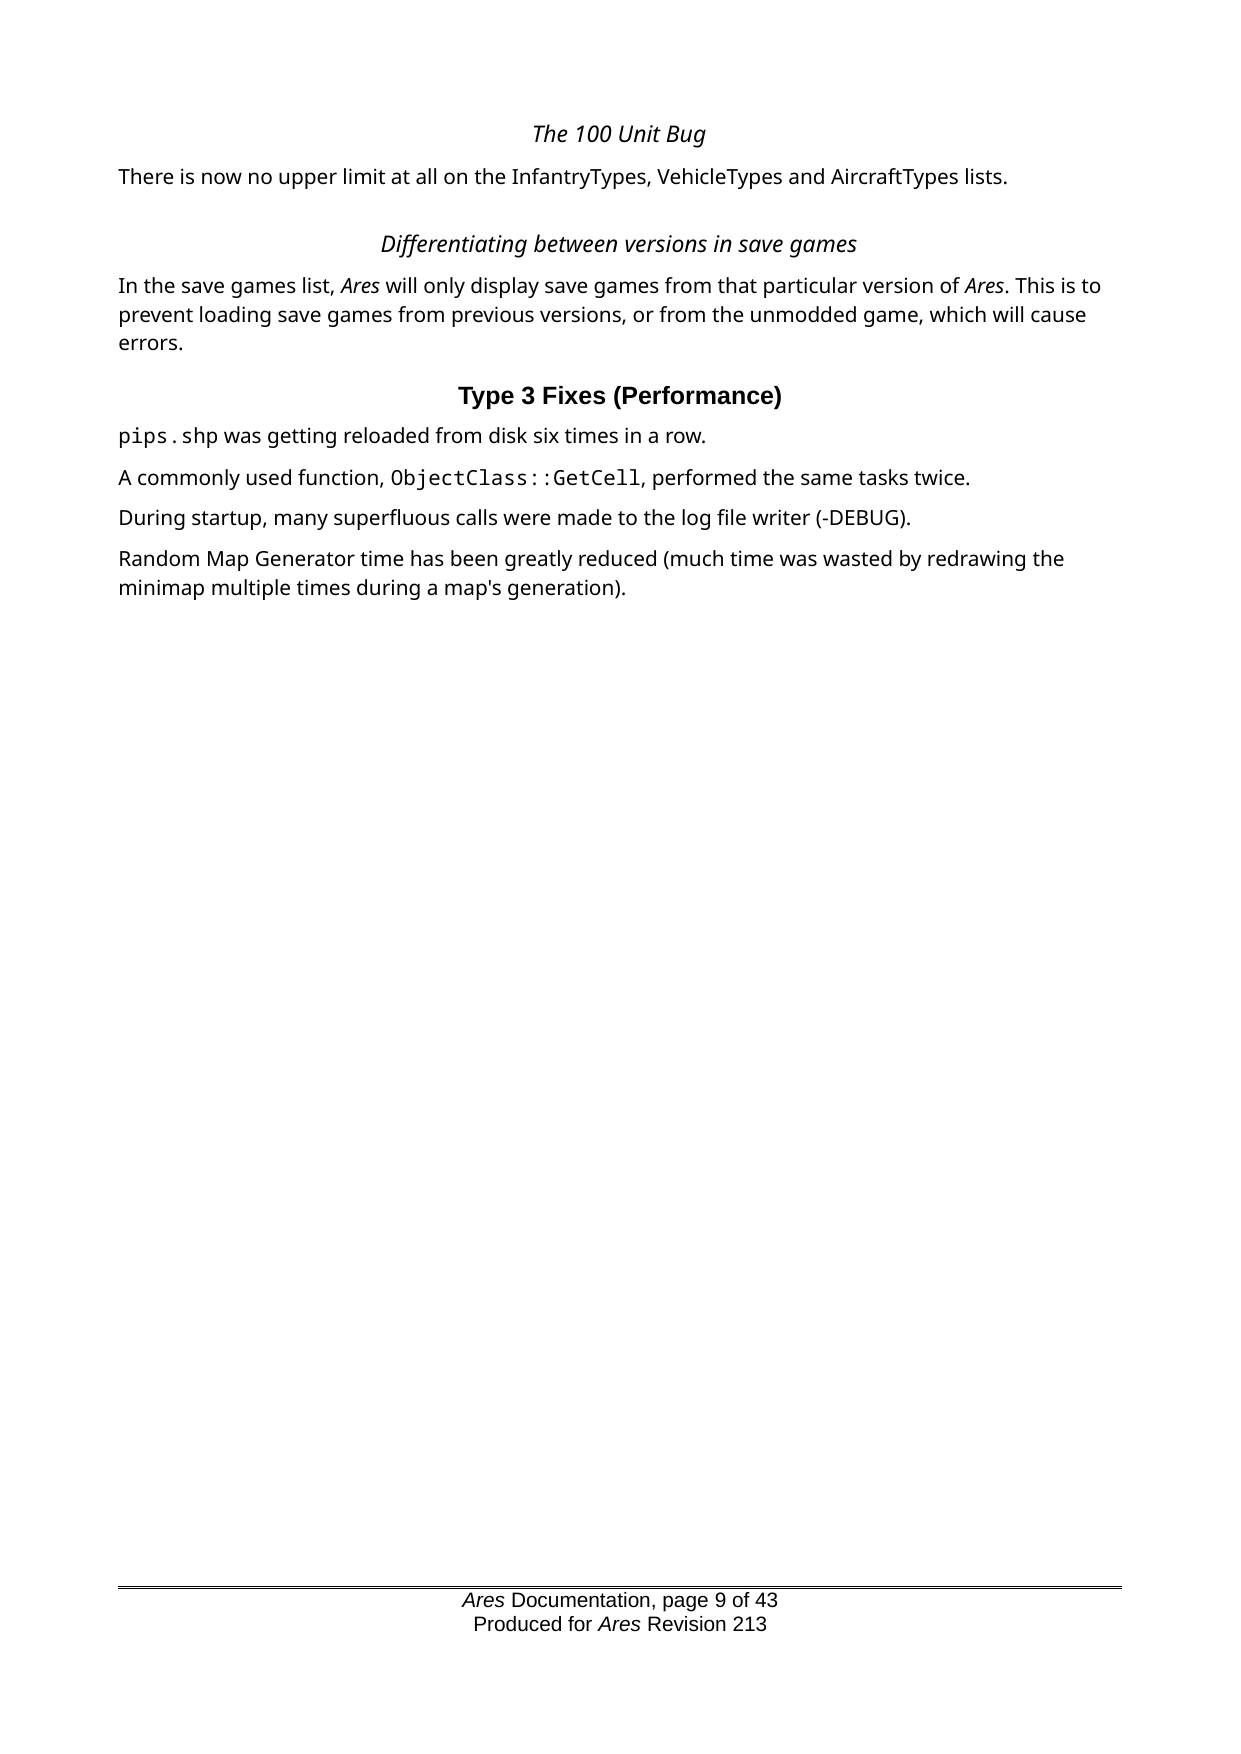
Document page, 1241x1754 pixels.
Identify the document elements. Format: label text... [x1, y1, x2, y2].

text During startup, many superfluous calls were made to the log file writer (-DEBUG). [118, 503, 1122, 532]
text There is now no upper limit at all on the InfantryTypes, VehicleTypes and AircraftTypes lists. [118, 162, 1122, 190]
subtitle The 100 Unit Bug [118, 118, 1122, 149]
text In the save games list, Ares will only display save games from that particular version of Ares. This is to prevent loading save games from previous versions, or from the unmodded game, which will cause errors. [118, 272, 1122, 357]
text A commonly used function, ObjectClass::GetCell, performed the same tasks twice. [118, 463, 1122, 491]
text Random Map Generator time has been greatly reduced (much time was wasted by redrawing the minimap multiple times during a map's generation). [118, 544, 1122, 601]
subtitle Type 3 Fixes (Performance) [118, 381, 1122, 410]
text pips.shp was getting reloaded from disk six times in a row. [118, 422, 1122, 450]
subtitle Differentiating between versions in save games [118, 228, 1122, 259]
